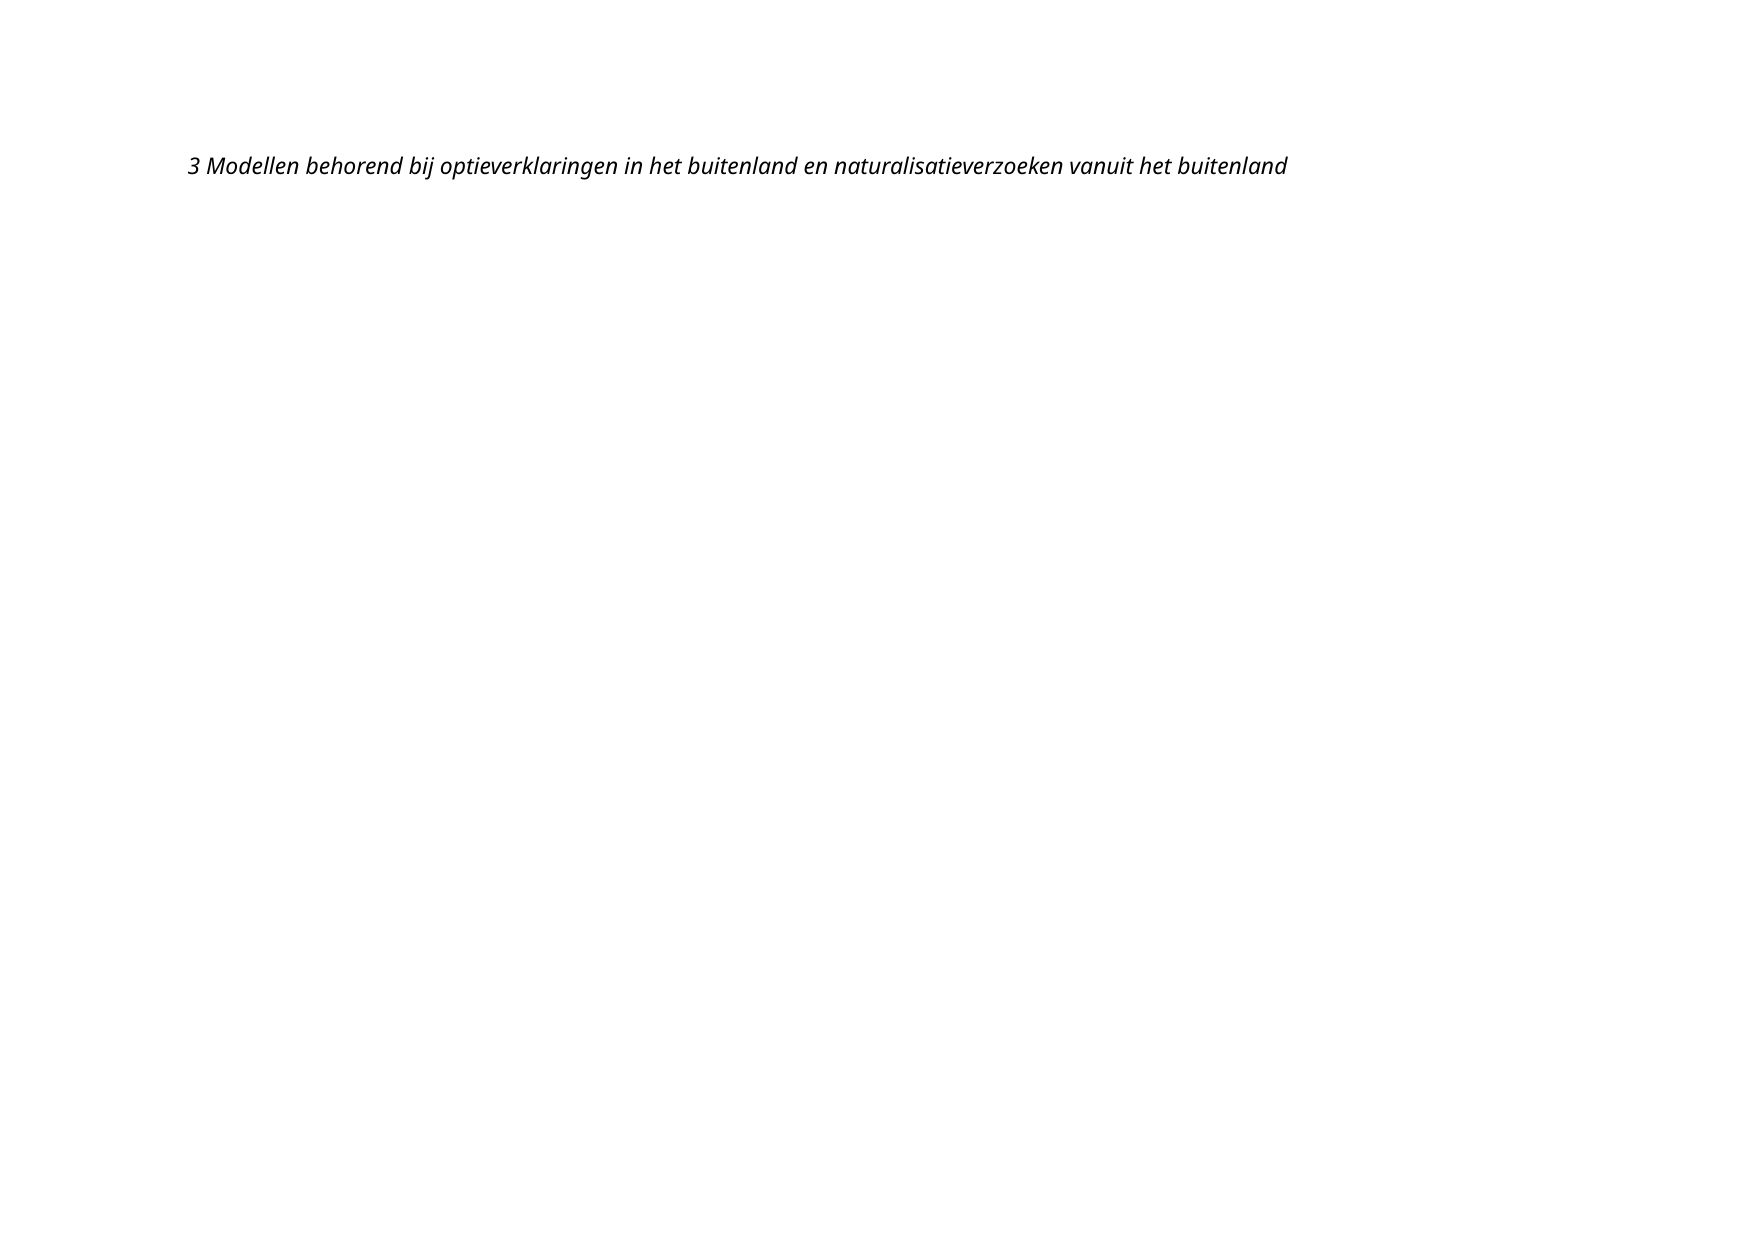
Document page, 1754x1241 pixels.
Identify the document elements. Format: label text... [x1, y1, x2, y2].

text 3 Modellen behorend bij optieverklaringen in het buitenland en naturalisatieverzoeken vanuit het buitenland [187, 150, 1566, 181]
